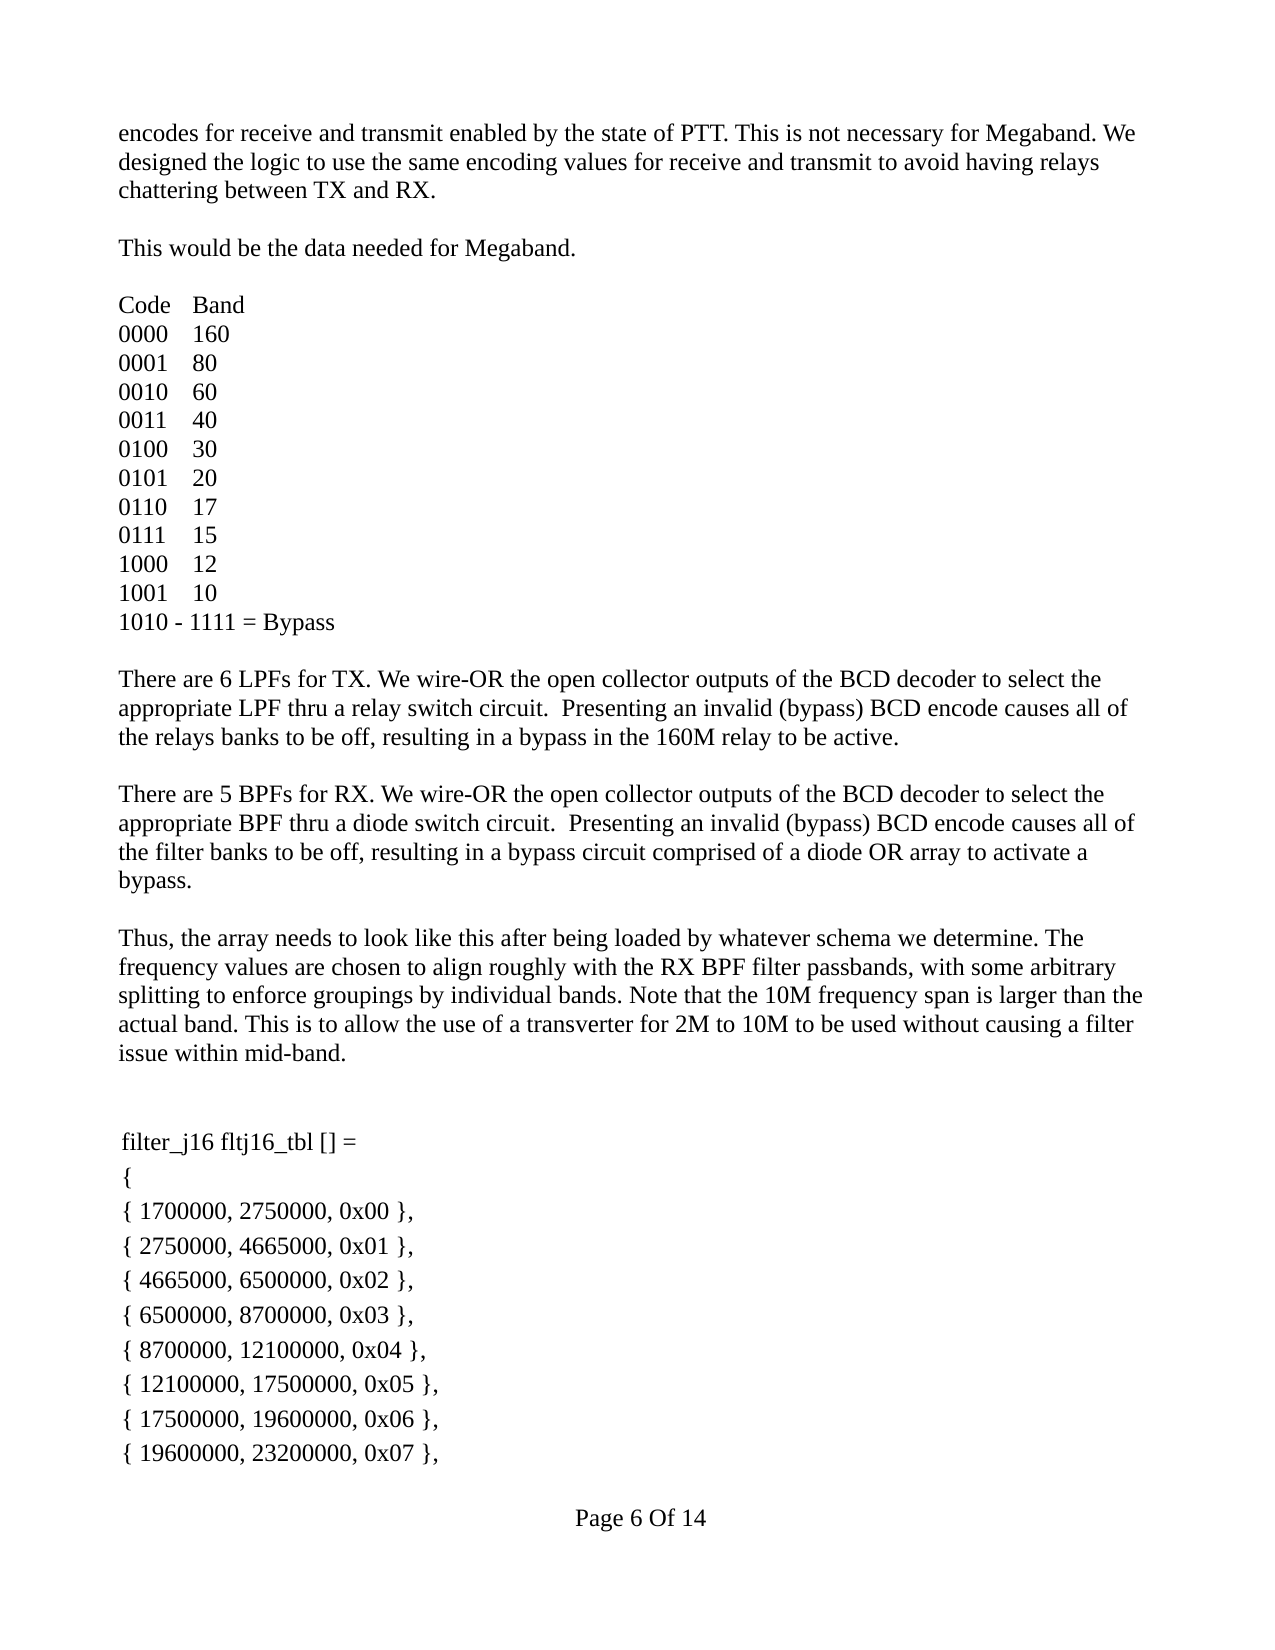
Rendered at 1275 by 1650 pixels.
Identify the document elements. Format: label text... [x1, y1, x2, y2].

text There are 6 LPFs for TX. We wire-OR the open collector outputs of the BCD decoder to select the appropriate LPF thru a relay switch circuit. Presenting an invalid (bypass) BCD encode causes all of the relays banks to be off, resulting in a bypass in the 160M relay to be active. [118, 664, 1157, 751]
text Code Band 0000 160 0001 80 0010 60 0011 40 0100 30 0101 20 0110 17 0111 15 1000 12 1001 10 [118, 291, 1157, 607]
table_cell { 2750000, 4665000, 0x01 }, [118, 1228, 638, 1263]
text Thus, the array needs to look like this after being loaded by whatever schema we determine. The frequency values are chosen to align roughly with the RX BPF filter passbands, with some arbitrary splitting to enforce groupings by individual bands. Note that the 10M frequency span is larger than the actual band. This is to allow the use of a transverter for 2M to 10M to be used without causing a filter issue within mid-band. [118, 923, 1157, 1067]
table_cell { 17500000, 19600000, 0x06 }, [118, 1401, 638, 1436]
table_cell { [118, 1159, 638, 1193]
table_cell { 1700000, 2750000, 0x00 }, [118, 1194, 638, 1228]
text 1010 - 1111 = Bypass [118, 607, 1157, 636]
table_header filter_j16 fltj16_tbl [] = [118, 1124, 638, 1159]
table_cell { 4665000, 6500000, 0x02 }, [118, 1263, 638, 1297]
table_cell { 19600000, 23200000, 0x07 }, [118, 1436, 638, 1470]
text encodes for receive and transmit enabled by the state of PTT. This is not necessary for Megaband. We designed the logic to use the same encoding values for receive and transmit to avoid having relays chattering between TX and RX. [118, 118, 1157, 204]
table_cell { 12100000, 17500000, 0x05 }, [118, 1366, 638, 1401]
table_cell { 8700000, 12100000, 0x04 }, [118, 1332, 638, 1366]
table_cell { 6500000, 8700000, 0x03 }, [118, 1297, 638, 1332]
text There are 5 BPFs for RX. We wire-OR the open collector outputs of the BCD decoder to select the appropriate BPF thru a diode switch circuit. Presenting an invalid (bypass) BCD encode causes all of the filter banks to be off, resulting in a bypass circuit comprised of a diode OR array to activate a bypass. [118, 779, 1157, 894]
text This would be the data needed for Megaband. [118, 233, 1157, 262]
